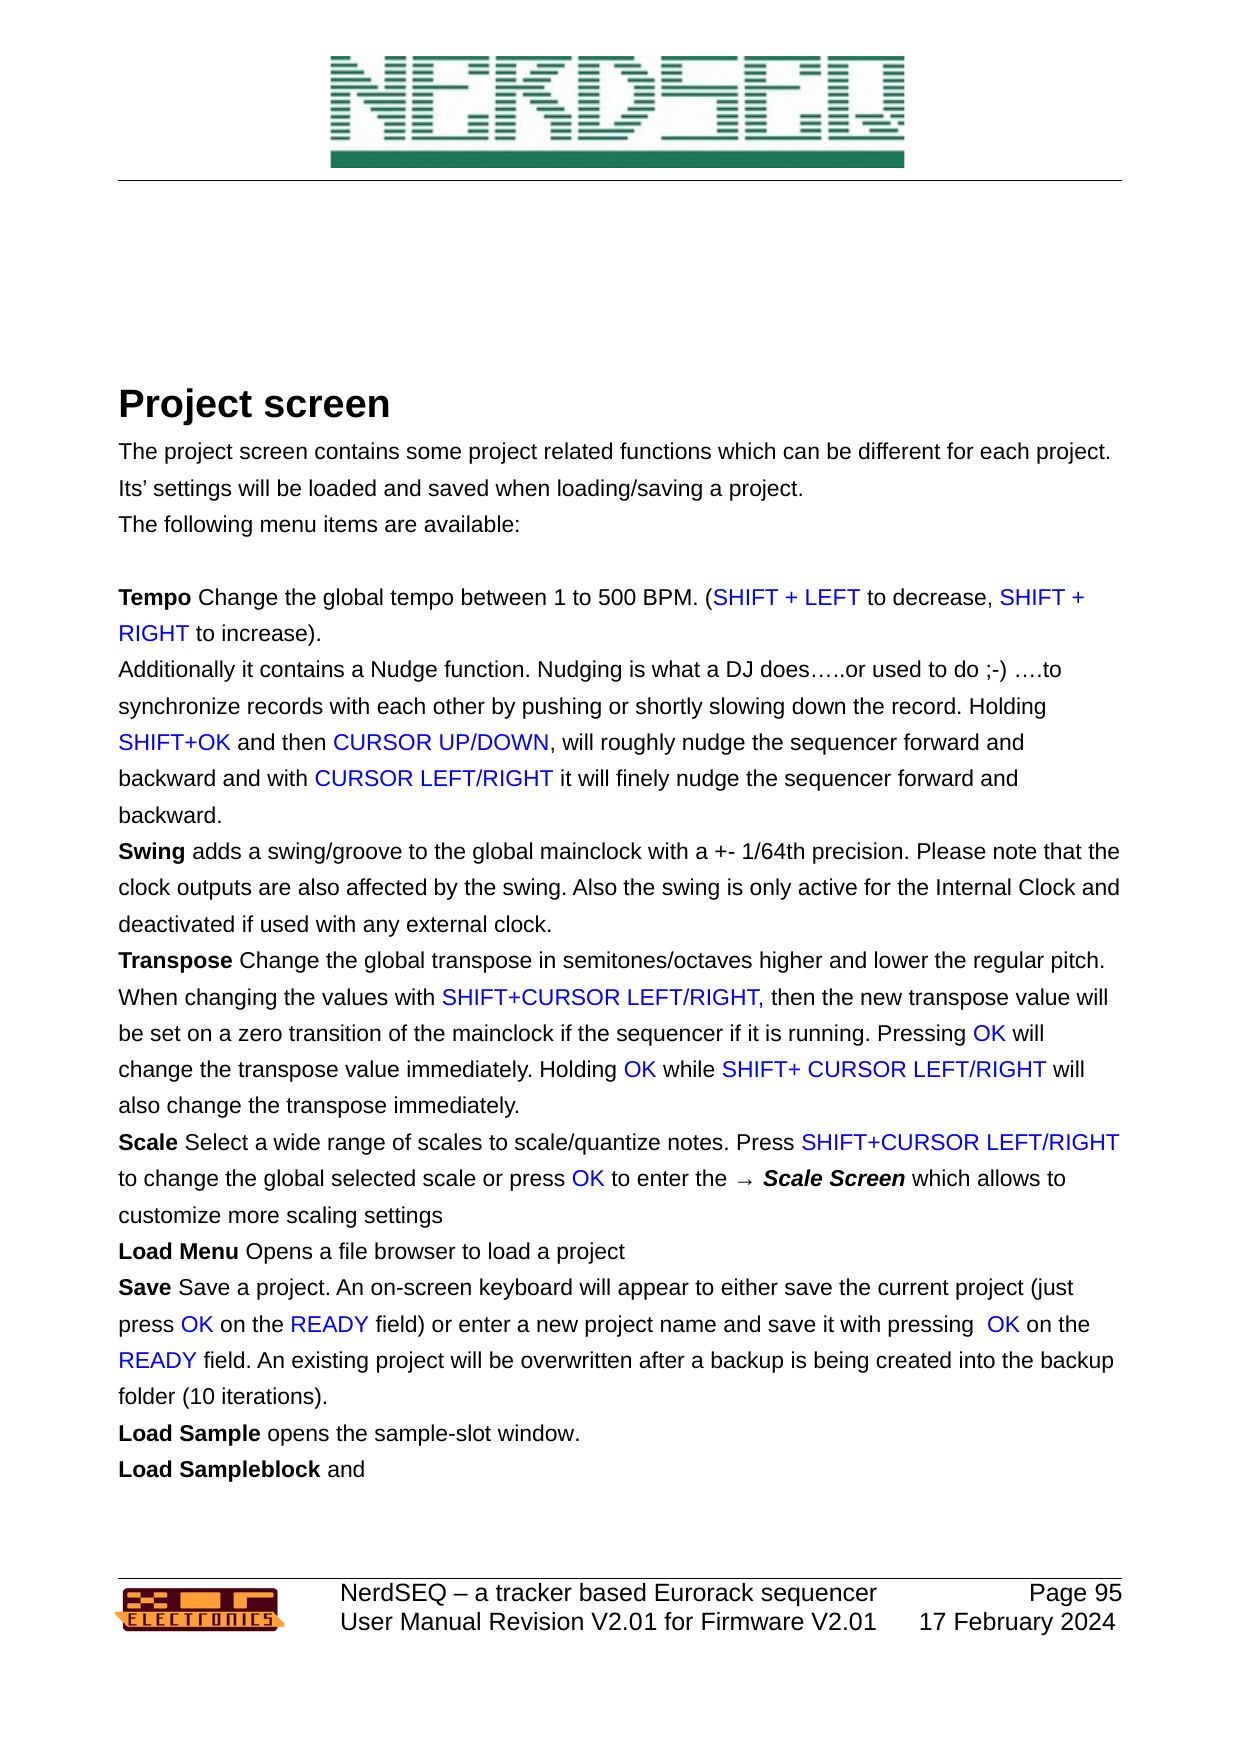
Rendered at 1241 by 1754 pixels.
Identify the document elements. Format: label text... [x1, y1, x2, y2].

text Scale Select a wide range of scales to scale/quantize notes. Press SHIFT+CURSOR LEFT/RIGHT to change the global selected scale or press OK to enter the → Scale Screen which allows to customize more scaling settings [118, 1129, 1122, 1228]
subtitle Project screen [118, 380, 1122, 426]
text Load Sampleblock and [118, 1456, 1122, 1482]
picture [115, 1584, 285, 1634]
text Load Sample opens the sample-slot window. [118, 1420, 1122, 1446]
text Transpose Change the global transpose in semitones/octaves higher and lower the regular pitch. When changing the values with SHIFT+CURSOR LEFT/RIGHT, then the new transpose value will be set on a zero transition of the mainclock if the sequencer if it is running. Pressing OK will change the transpose value immediately. Holding OK while SHIFT+ CURSOR LEFT/RIGHT will also change the transpose immediately. [118, 947, 1122, 1119]
text Tempo Change the global tempo between 1 to 500 BPM. (SHIFT + LEFT to decrease, SHIFT + RIGHT to increase). [118, 583, 1122, 646]
text The following menu items are available: [118, 511, 1122, 537]
text Save Save a project. An on-screen keyboard will appear to either save the current project (just press OK on the READY field) or enter a new project name and save it with pressing OK on the READY field. An existing project will be overwritten after a backup is being created into the backup folder (10 iterations). [118, 1274, 1122, 1410]
picture [330, 56, 905, 168]
text Load Menu Opens a file browser to load a project [118, 1238, 1122, 1264]
text Swing adds a swing/groove to the global mainclock with a +- 1/64th precision. Please note that the clock outputs are also affected by the swing. Also the swing is only active for the Internal Clock and deactivated if used with any external clock. [118, 838, 1122, 937]
text Additionally it contains a Nudge function. Nudging is what a DJ does…..or used to do ;-) ….to synchronize records with each other by pushing or shortly slowing down the record. Holding SHIFT+OK and then CURSOR UP/DOWN, will roughly nudge the sequencer forward and backward and with CURSOR LEFT/RIGHT it will finely nudge the sequencer forward and backward. [118, 656, 1122, 828]
text The project screen contains some project related functions which can be different for each project. Its’ settings will be loaded and saved when loading/saving a project. [118, 438, 1122, 501]
